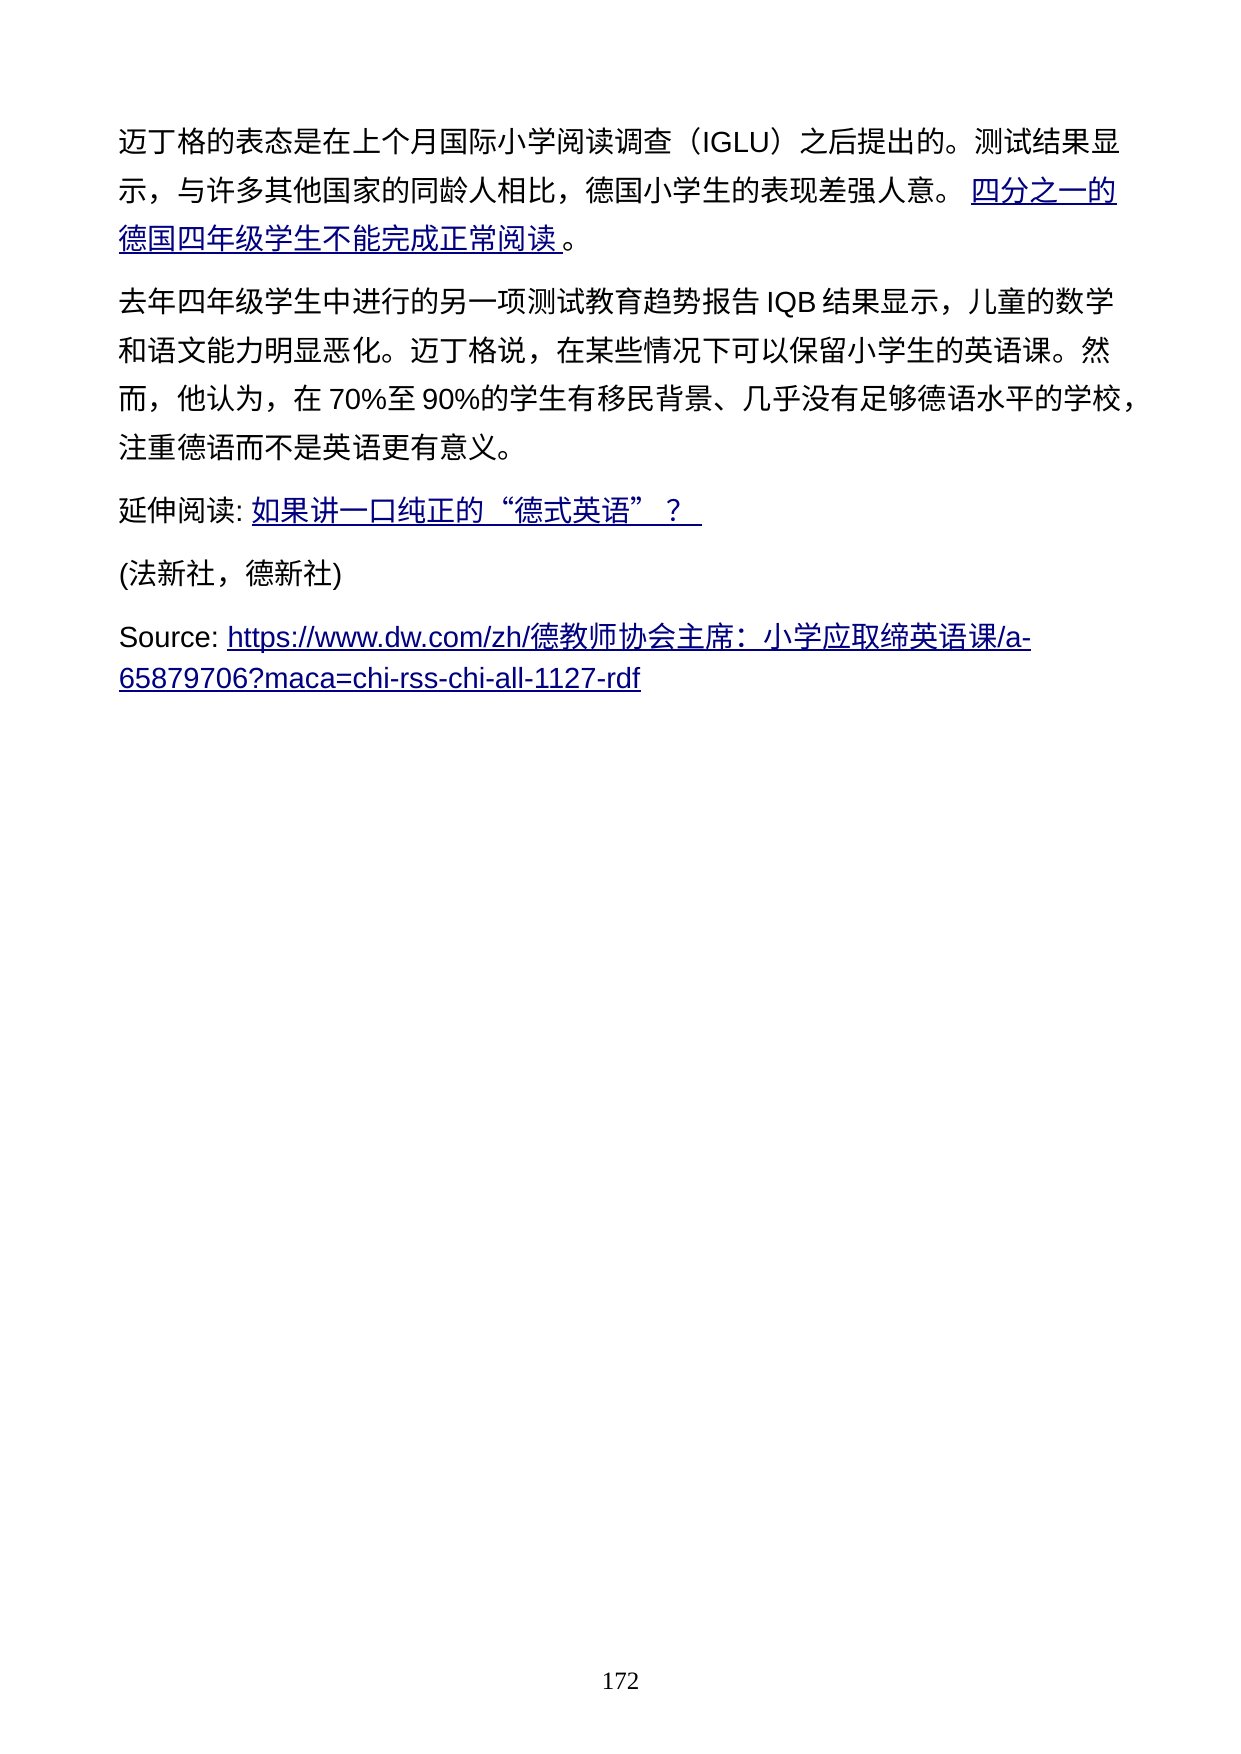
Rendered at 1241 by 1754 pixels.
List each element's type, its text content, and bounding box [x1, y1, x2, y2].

text 去年四年级学生中进行的另一项测试教育趋势报告IQB结果显示，儿童的数学和语文能力明显恶化。迈丁格说，在某些情况下可以保留小学生的英语课。然而，他认为，在70%至90%的学生有移民背景、几乎没有足够德语水平的学校，注重德语而不是英语更有意义。 [118, 279, 1122, 467]
text 迈丁格的表态是在上个月国际小学阅读调查（IGLU）之后提出的。测试结果显示，与许多其他国家的同龄人相比，德国小学生的表现差强人意。 四分之一的德国四年级学生不能完成正常阅读 。 [118, 118, 1122, 258]
text 延伸阅读: 如果讲一口纯正的“德式英语” ？ [118, 487, 1122, 530]
text Source: https://www.dw.com/zh/德教师协会主席：小学应取缔英语课/a-65879706?maca=chi-rss-chi-all-1127-rdf [118, 614, 1122, 694]
text (法新社，德新社) [118, 551, 1122, 593]
